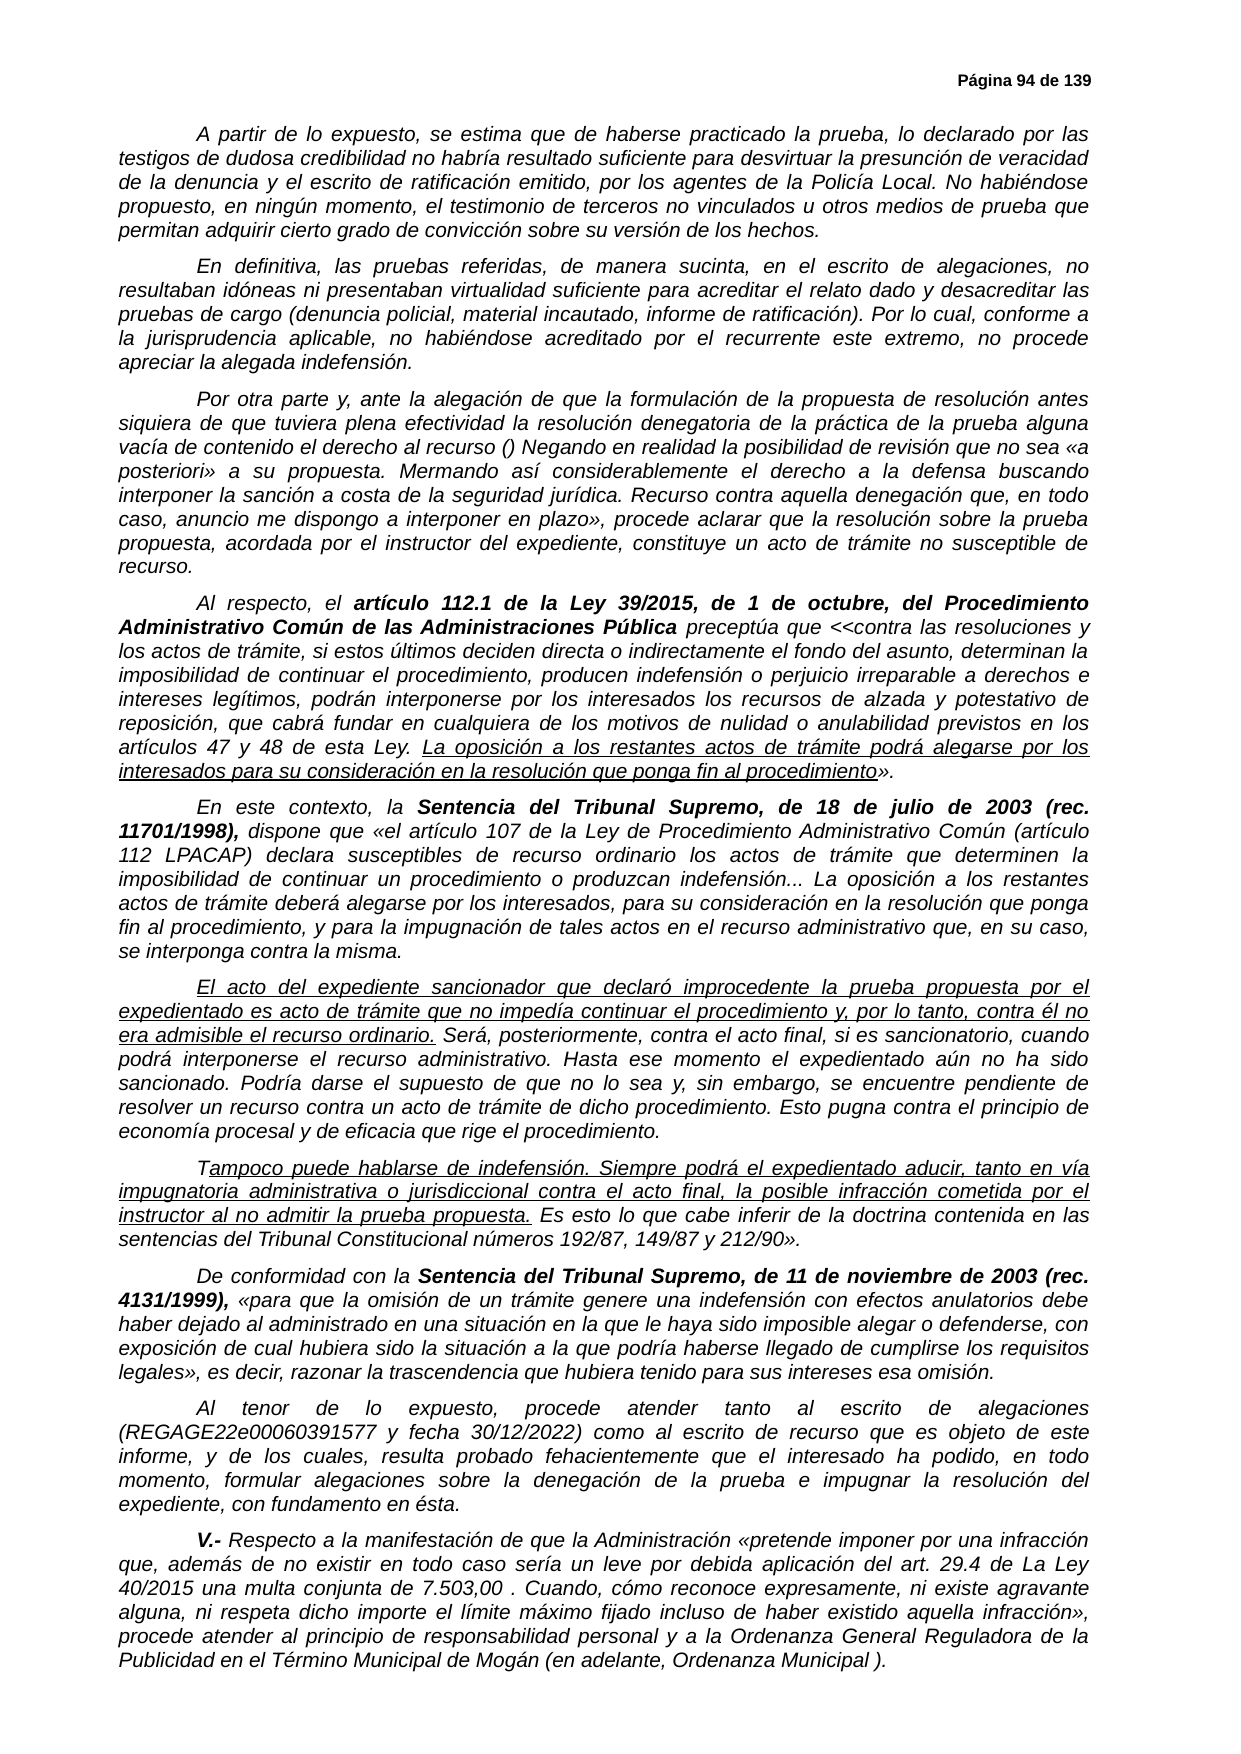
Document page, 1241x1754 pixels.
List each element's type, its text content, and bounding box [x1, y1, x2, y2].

text Al tenor de lo expuesto, procede atender tanto al escrito de alegaciones (REGAGE22e00060391577 y fecha 30/12/2022) como al escrito de recurso que es objeto de este informe, y de los cuales, resulta probado fehacientemente que el interesado ha podido, en todo momento, formular alegaciones sobre la denegación de la prueba e impugnar la resolución del expediente, con fundamento en ésta. [118, 1396, 1092, 1516]
text Al respecto, el artículo 112.1 de la Ley 39/2015, de 1 de octubre, del Procedimiento Administrativo Común de las Administraciones Pública preceptúa que <<contra las resoluciones y los actos de trámite, si estos últimos deciden directa o indirectamente el fondo del asunto, determinan la imposibilidad de continuar el procedimiento, producen indefensión o perjuicio irreparable a derechos e intereses legítimos, podrán interponerse por los interesados los recursos de alzada y potestativo de reposición, que cabrá fundar en cualquiera de los motivos de nulidad o anulabilidad previstos en los artículos 47 y 48 de esta Ley. La oposición a los restantes actos de trámite podrá alegarse por los interesados para su consideración en la resolución que ponga fin al procedimiento». [118, 591, 1092, 782]
text De conformidad con la Sentencia del Tribunal Supremo, de 11 de noviembre de 2003 (rec. 4131/1999), «para que la omisión de un trámite genere una indefensión con efectos anulatorios debe haber dejado al administrado en una situación en la que le haya sido imposible alegar o defenderse, con exposición de cual hubiera sido la situación a la que podría haberse llegado de cumplirse los requisitos legales», es decir, razonar la trascendencia que hubiera tenido para sus intereses esa omisión. [118, 1264, 1092, 1383]
text En este contexto, la Sentencia del Tribunal Supremo, de 18 de julio de 2003 (rec. 11701/1998), dispone que «el artículo 107 de la Ley de Procedimiento Administrativo Común (artículo 112 LPACAP) declara susceptibles de recurso ordinario los actos de trámite que determinen la imposibilidad de continuar un procedimiento o produzcan indefensión... La oposición a los restantes actos de trámite deberá alegarse por los interesados, para su consideración en la resolución que ponga fin al procedimiento, y para la impugnación de tales actos en el recurso administrativo que, en su caso, se interponga contra la misma. [118, 795, 1092, 963]
text Tampoco puede hablarse de indefensión. Siempre podrá el expedientado aducir, tanto en vía impugnatoria administrativa o jurisdiccional contra el acto final, la posible infracción cometida por el instructor al no admitir la prueba propuesta. Es esto lo que cabe inferir de la doctrina contenida en las sentencias del Tribunal Constitucional números 192/87, 149/87 y 212/90». [118, 1155, 1092, 1251]
text El acto del expediente sancionador que declaró improcedente la prueba propuesta por el expedientado es acto de trámite que no impedía continuar el procedimiento y, por lo tanto, contra él no era admisible el recurso ordinario. Será, posteriormente, contra el acto final, si es sancionatorio, cuando podrá interponerse el recurso administrativo. Hasta ese momento el expedientado aún no ha sido sancionado. Podría darse el supuesto de que no lo sea y, sin embargo, se encuentre pendiente de resolver un recurso contra un acto de trámite de dicho procedimiento. Esto pugna contra el principio de economía procesal y de eficacia que rige el procedimiento. [118, 975, 1092, 1143]
text En definitiva, las pruebas referidas, de manera sucinta, en el escrito de alegaciones, no resultaban idóneas ni presentaban virtualidad suficiente para acreditar el relato dado y desacreditar las pruebas de cargo (denuncia policial, material incautado, informe de ratificación). Por lo cual, conforme a la jurisprudencia aplicable, no habiéndose acreditado por el recurrente este extremo, no procede apreciar la alegada indefensión. [118, 254, 1092, 374]
text A partir de lo expuesto, se estima que de haberse practicado la prueba, lo declarado por las testigos de dudosa credibilidad no habría resultado suficiente para desvirtuar la presunción de veracidad de la denuncia y el escrito de ratificación emitido, por los agentes de la Policía Local. No habiéndose propuesto, en ningún momento, el testimonio de terceros no vinculados u otros medios de prueba que permitan adquirir cierto grado de convicción sobre su versión de los hechos. [118, 122, 1092, 242]
text Por otra parte y, ante la alegación de que la formulación de la propuesta de resolución antes siquiera de que tuviera plena efectividad la resolución denegatoria de la práctica de la prueba alguna vacía de contenido el derecho al recurso () Negando en realidad la posibilidad de revisión que no sea «a posteriori» a su propuesta. Mermando así considerablemente el derecho a la defensa buscando interponer la sanción a costa de la seguridad jurídica. Recurso contra aquella denegación que, en todo caso, anuncio me dispongo a interponer en plazo», procede aclarar que la resolución sobre la prueba propuesta, acordada por el instructor del expediente, constituye un acto de trámite no susceptible de recurso. [118, 387, 1092, 578]
text V.- Respecto a la manifestación de que la Administración «pretende imponer por una infracción que, además de no existir en todo caso sería un leve por debida aplicación del art. 29.4 de La Ley 40/2015 una multa conjunta de 7.503,00 . Cuando, cómo reconoce expresamente, ni existe agravante alguna, ni respeta dicho importe el límite máximo fijado incluso de haber existido aquella infracción», procede atender al principio de responsabilidad personal y a la Ordenanza General Reguladora de la Publicidad en el Término Municipal de Mogán (en adelante, Ordenanza Municipal ). [118, 1528, 1092, 1672]
